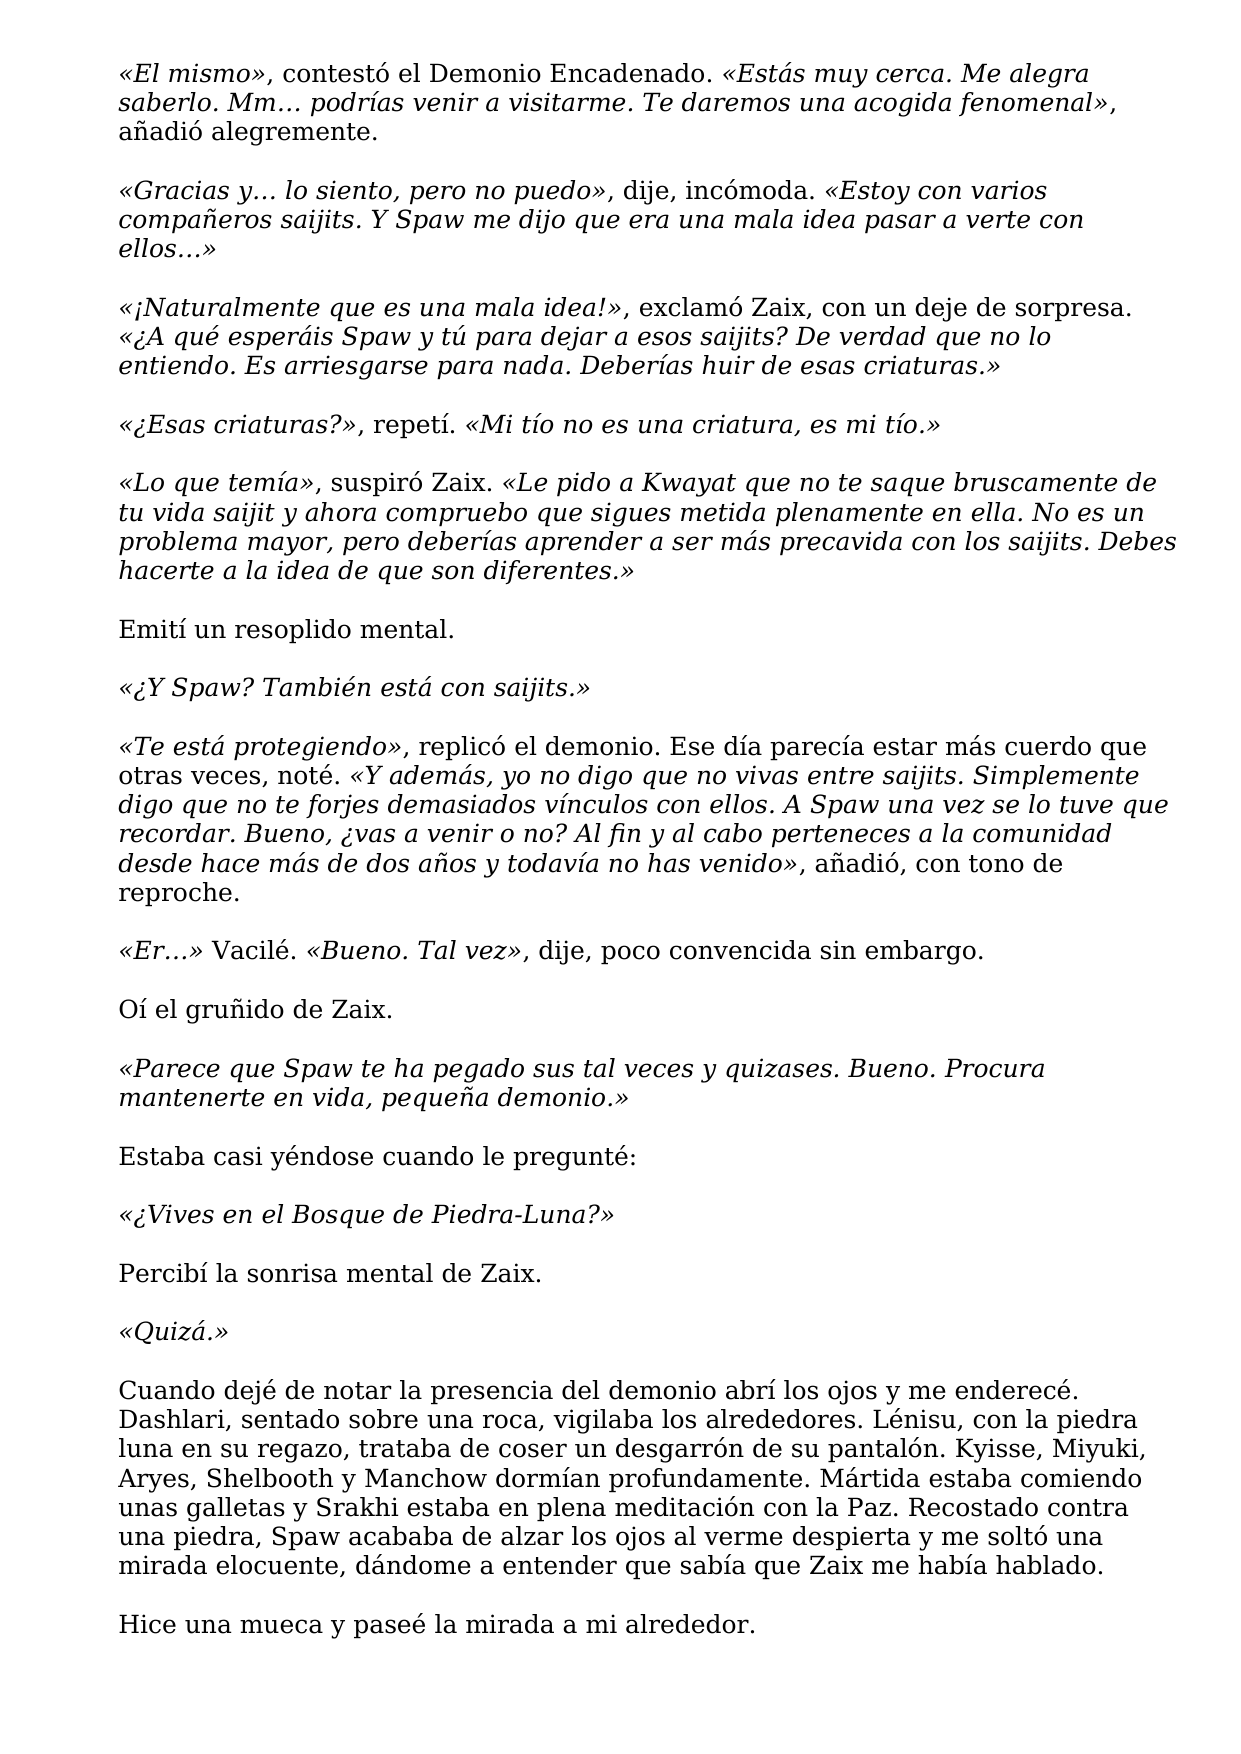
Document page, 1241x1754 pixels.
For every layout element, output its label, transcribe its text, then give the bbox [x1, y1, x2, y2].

text Oí el gruñido de Zaix. [118, 995, 1181, 1024]
text «Lo que temía», suspiró Zaix. «Le pido a Kwayat que no te saque bruscamente de tu vida saijit y ahora compruebo que sigues metida plenamente en ella. No es un problema mayor, pero deberías aprender a ser más precavida con los saijits. Debes hacerte a la idea de que son diferentes.» [118, 469, 1181, 585]
text Estaba casi yéndose cuando le pregunté: [118, 1142, 1181, 1171]
text «Parece que Spaw te ha pegado sus tal veces y quizases. Bueno. Procura mantenerte en vida, pequeña demonio.» [118, 1054, 1181, 1112]
text Hice una mueca y paseé la mirada a mi alrededor. [118, 1610, 1181, 1639]
text «Quizá.» [118, 1318, 1181, 1347]
text «El mismo», contestó el Demonio Encadenado. «Estás muy cerca. Me alegra saberlo. Mm… podrías venir a visitarme. Te daremos una acogida fenomenal», añadió alegremente. [118, 59, 1181, 147]
text «¿Vives en el Bosque de Piedra-Luna?» [118, 1200, 1181, 1229]
text «¿Y Spaw? También está con saijits.» [118, 673, 1181, 703]
text «Gracias y… lo siento, pero no puedo», dije, incómoda. «Estoy con varios compañeros saijits. Y Spaw me dijo que era una mala idea pasar a verte con ellos…» [118, 176, 1181, 263]
text Emití un resoplido mental. [118, 615, 1181, 644]
text Cuando dejé de notar la presencia del demonio abrí los ojos y me enderecé. Dashlari, sentado sobre una roca, vigilaba los alrededores. Lénisu, con la piedra luna en su regazo, trataba de coser un desgarrón de su pantalón. Kyisse, Miyuki, Aryes, Shelbooth y Manchow dormían profundamente. Mártida estaba comiendo unas galletas y Srakhi estaba en plena meditación con la Paz. Recostado contra una piedra, Spaw acababa de alzar los ojos al verme despierta y me soltó una mirada elocuente, dándome a entender que sabía que Zaix me había hablado. [118, 1376, 1181, 1580]
text Percibí la sonrisa mental de Zaix. [118, 1259, 1181, 1288]
text «¡Naturalmente que es una mala idea!», exclamó Zaix, con un deje de sorpresa. «¿A qué esperáis Spaw y tú para dejar a esos saijits? De verdad que no lo entiendo. Es arriesgarse para nada. Deberías huir de esas criaturas.» [118, 293, 1181, 381]
text «Er…» Vacilé. «Bueno. Tal vez», dije, poco convencida sin embargo. [118, 937, 1181, 966]
text «¿Esas criaturas?», repetí. «Mi tío no es una criatura, es mi tío.» [118, 410, 1181, 439]
text «Te está protegiendo», replicó el demonio. Ese día parecía estar más cuerdo que otras veces, noté. «Y además, yo no digo que no vivas entre saijits. Simplemente digo que no te forjes demasiados vínculos con ellos. A Spaw una vez se lo tuve que recordar. Bueno, ¿vas a venir o no? Al fin y al cabo perteneces a la comunidad desde hace más de dos años y todavía no has venido», añadió, con tono de reproche. [118, 732, 1181, 907]
